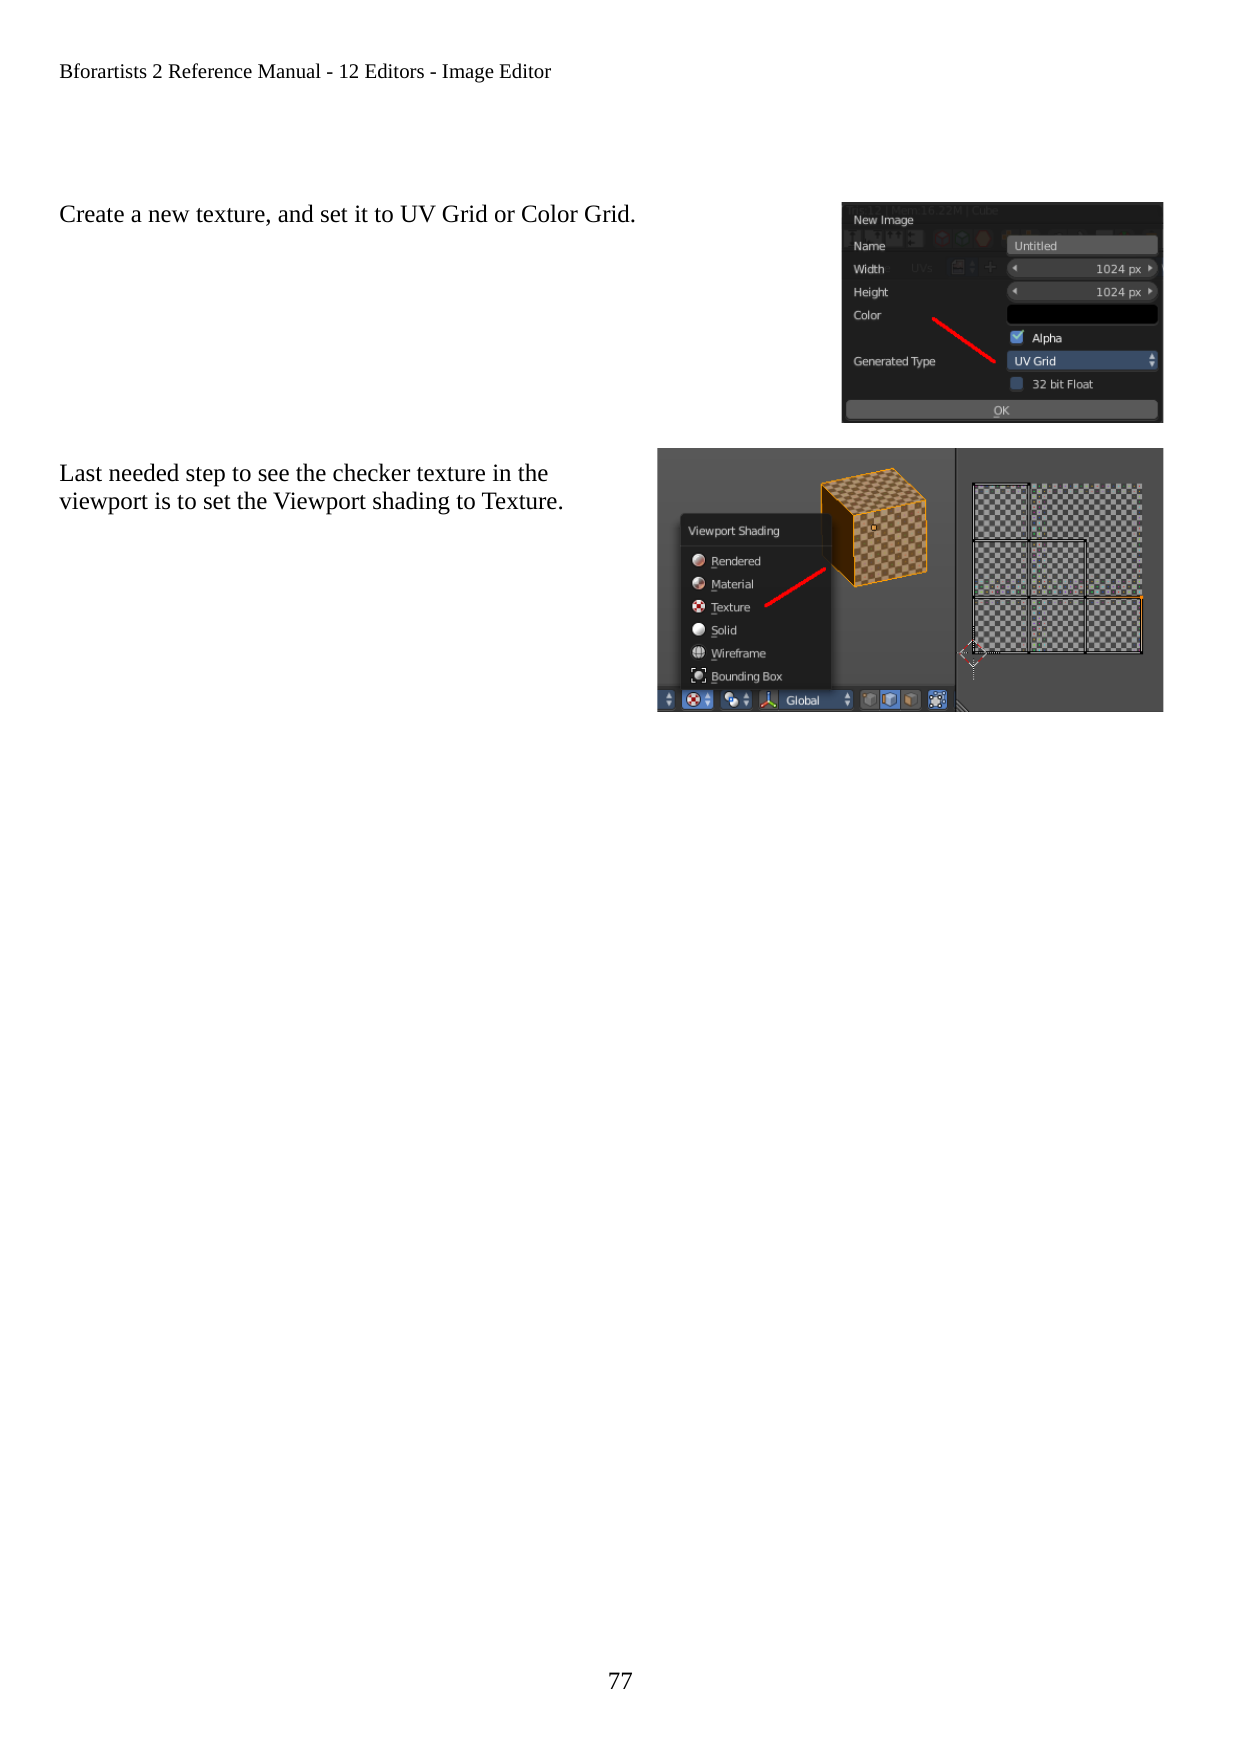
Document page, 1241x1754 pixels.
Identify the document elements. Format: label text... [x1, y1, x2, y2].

text Last needed step to see the checker texture in the viewport is to set the Viewport shading to Texture. [59, 458, 657, 515]
picture [657, 448, 1164, 712]
text Create a new texture, and set it to UV Grid or Color Grid. [59, 199, 1181, 228]
picture [841, 202, 1164, 423]
